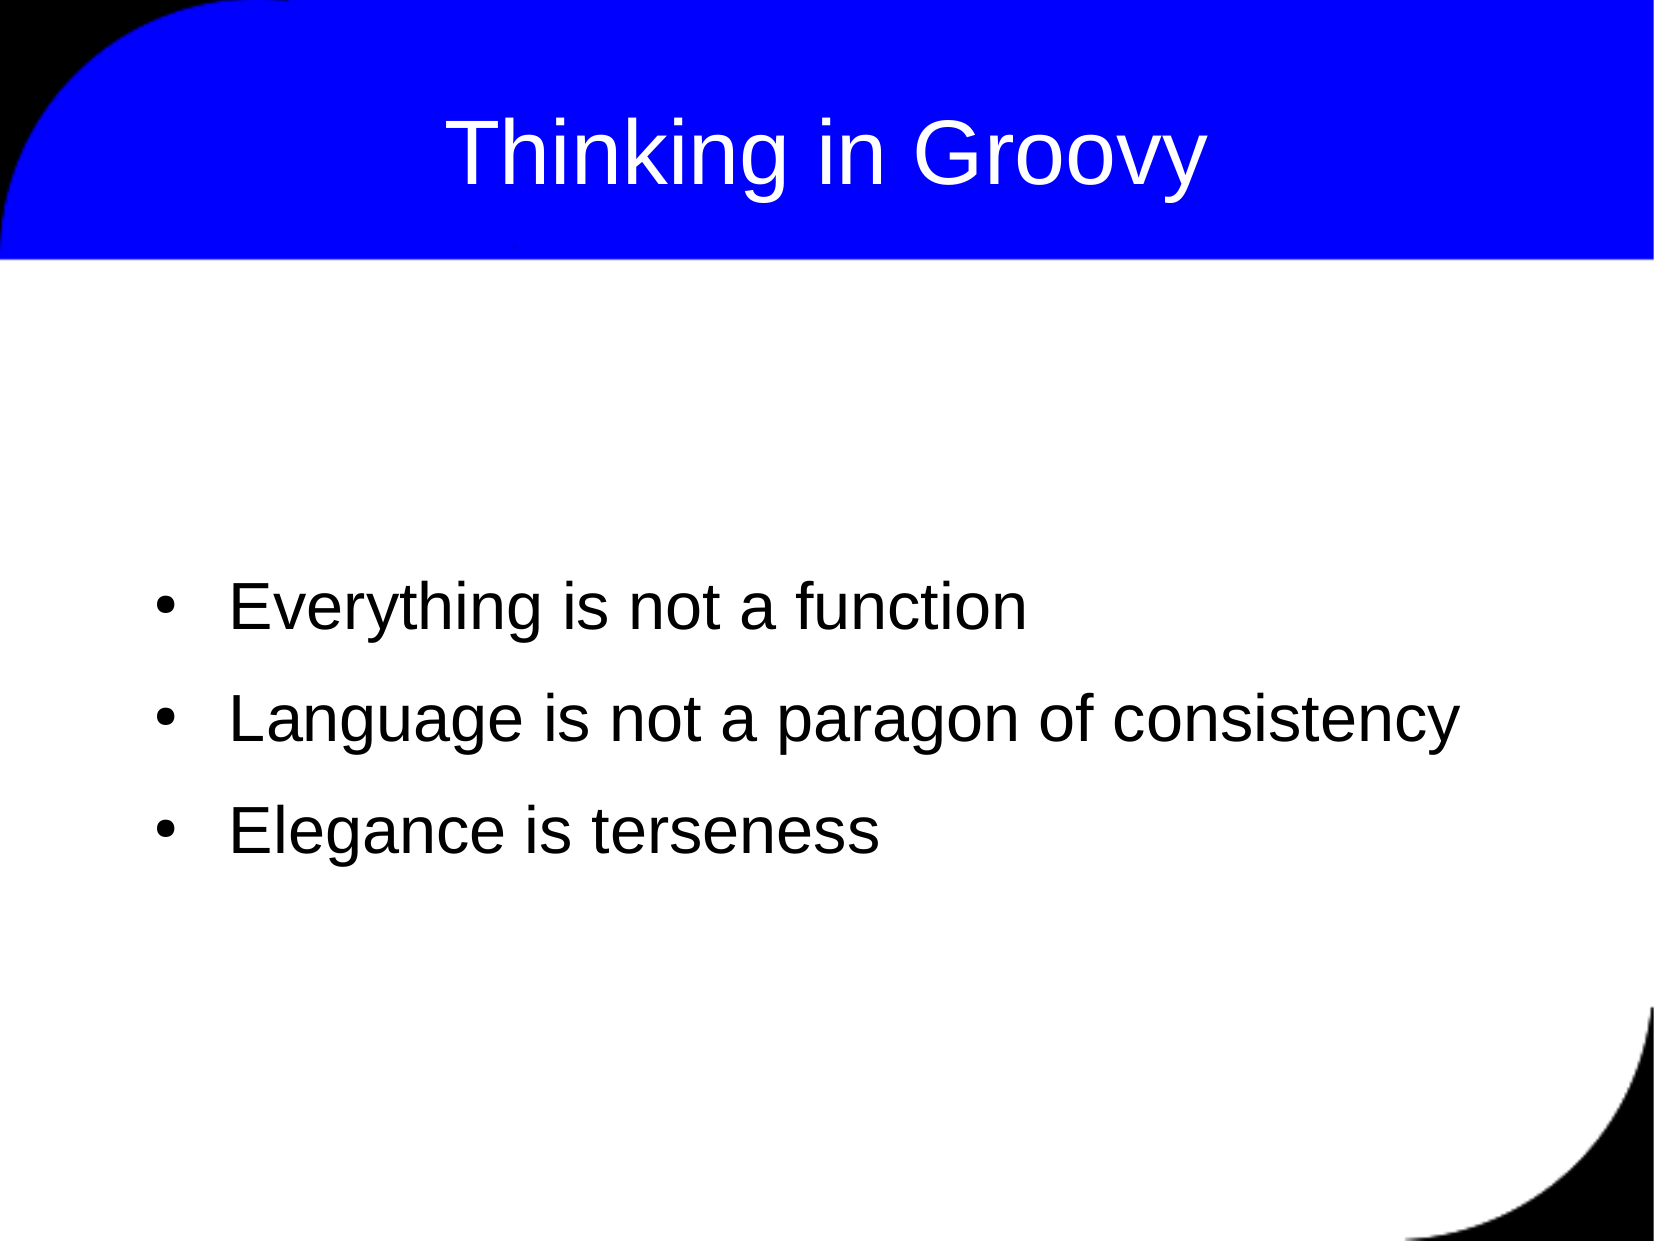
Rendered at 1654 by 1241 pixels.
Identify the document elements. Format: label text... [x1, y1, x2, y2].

subtitle Everything is not a function Language is not a paragon of consistency Elegance is terseness [153, 297, 1500, 1102]
picture [0, 0, 1654, 1241]
title Thinking in Groovy [82, 56, 1571, 250]
